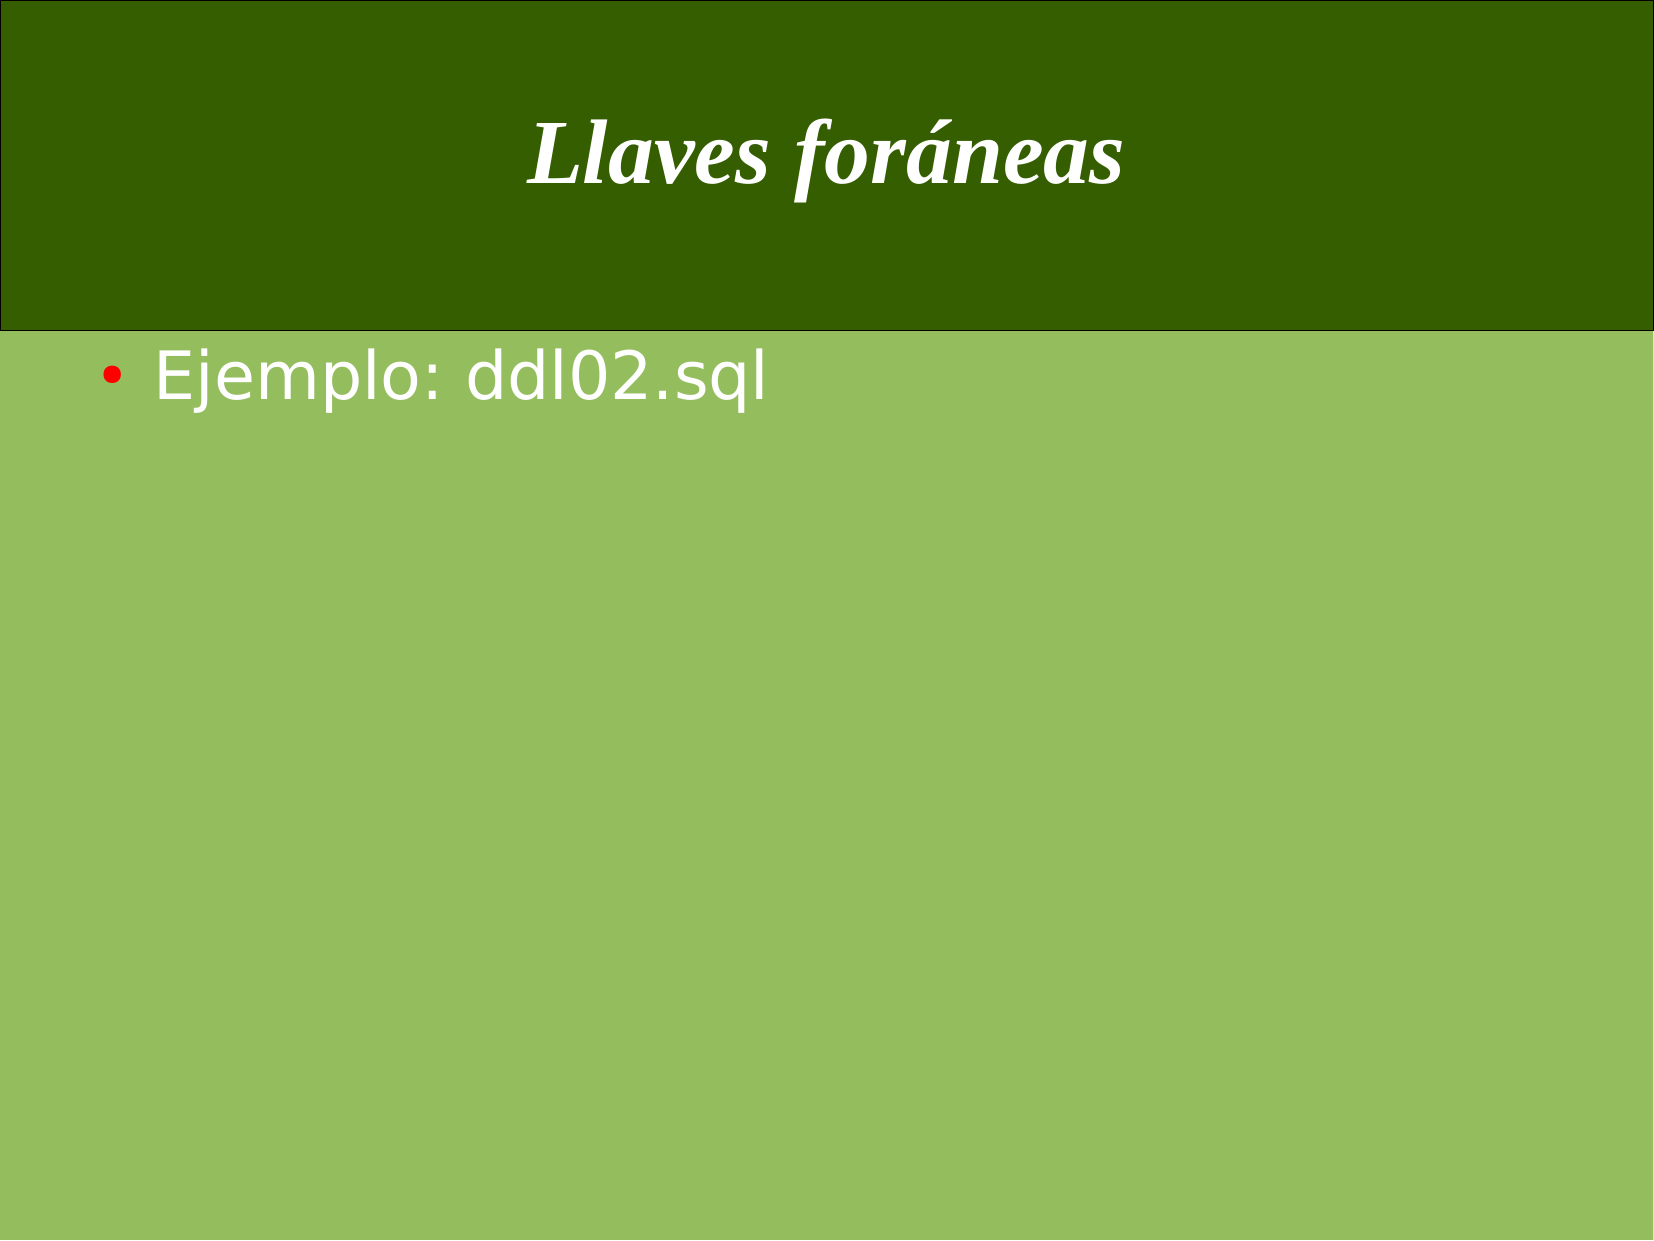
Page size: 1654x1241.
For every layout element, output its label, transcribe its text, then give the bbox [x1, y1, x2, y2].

title Llaves foráneas [82, 49, 1571, 257]
list Ejemplo: ddl02.sql [82, 337, 1571, 1057]
